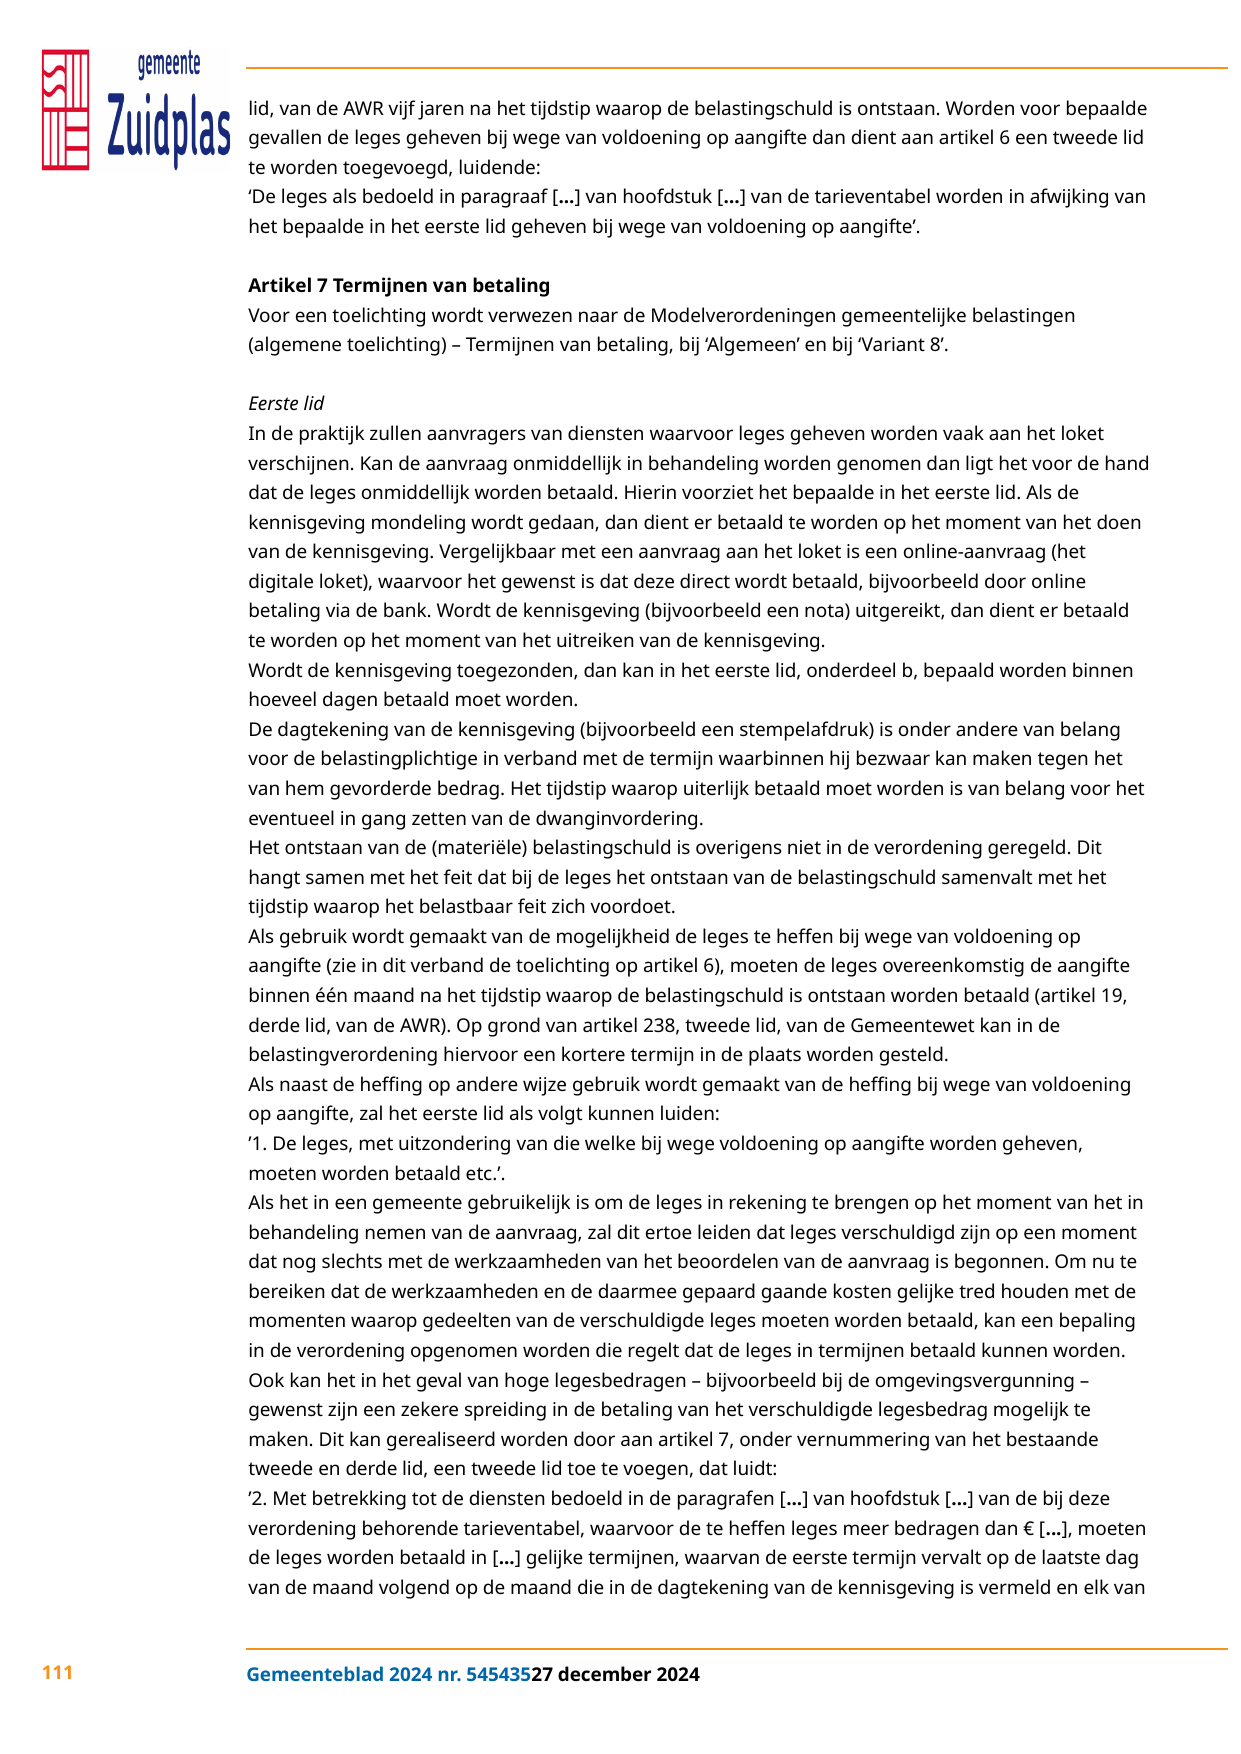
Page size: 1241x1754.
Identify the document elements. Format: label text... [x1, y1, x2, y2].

text ’2. Met betrekking tot de diensten bedoeld in de paragrafen [...] van hoofdstuk […] van de bij deze verordening behorende tarieventabel, waarvoor de te heffen leges meer bedragen dan € [...], moeten de leges worden betaald in [...] gelijke termijnen, waarvan de eerste termijn vervalt op de laatste dag van de maand volgend op de maand die in de dagtekening van de kennisgeving is vermeld en elk van [248, 1485, 1152, 1600]
text In de praktijk zullen aanvragers van diensten waarvoor leges geheven worden vaak aan het loket verschijnen. Kan de aanvraag onmiddellijk in behandeling worden genomen dan ligt het voor de hand dat de leges onmiddellijk worden betaald. Hierin voorziet het bepaalde in het eerste lid. Als de kennisgeving mondeling wordt gedaan, dan dient er betaald te worden op het moment van het doen van de kennisgeving. Vergelijkbaar met een aanvraag aan het loket is een online-aanvraag (het digitale loket), waarvoor het gewenst is dat deze direct wordt betaald, bijvoorbeeld door online betaling via de bank. Wordt de kennisgeving (bijvoorbeeld een nota) uitgereikt, dan dient er betaald te worden op het moment van het uitreiken van de kennisgeving. [248, 420, 1152, 653]
text lid, van de AWR vijf jaren na het tijdstip waarop de belastingschuld is ontstaan. Worden voor bepaalde gevallen de leges geheven bij wege van voldoening op aangifte dan dient aan artikel 6 een tweede lid te worden toegevoegd, luidende: [248, 95, 1152, 180]
text Voor een toelichting wordt verwezen naar de Modelverordeningen gemeentelijke belastingen (algemene toelichting) – Termijnen van betaling, bij ‘Algemeen’ en bij ‘Variant 8’. [248, 302, 1152, 357]
text ’1. De leges, met uitzondering van die welke bij wege voldoening op aangifte worden geheven, moeten worden betaald etc.’. [248, 1130, 1152, 1186]
text Als naast de heffing op andere wijze gebruik wordt gemaakt van de heffing bij wege van voldoening op aangifte, zal het eerste lid als volgt kunnen luiden: [248, 1071, 1152, 1126]
text Wordt de kennisgeving toegezonden, dan kan in het eerste lid, onderdeel b, bepaald worden binnen hoeveel dagen betaald moet worden. [248, 657, 1152, 712]
text Het ontstaan van de (materiële) belastingschuld is overigens niet in de verordening geregeld. Dit hangt samen met het feit dat bij de leges het ontstaan van de belastingschuld samenvalt met het tijdstip waarop het belastbaar feit zich voordoet. [248, 834, 1152, 919]
text Ook kan het in het geval van hoge legesbedragen – bijvoorbeeld bij de omgevingsvergunning – gewenst zijn een zekere spreiding in de betaling van het verschuldigde legesbedrag mogelijk te maken. Dit kan gerealiseerd worden door aan artikel 7, onder vernummering van het bestaande tweede en derde lid, een tweede lid toe te voegen, dat luidt: [248, 1367, 1152, 1481]
text ‘De leges als bedoeld in paragraaf [...] van hoofdstuk […] van de tarieventabel worden in afwijking van het bepaalde in het eerste lid geheven bij wege van voldoening op aangifte’. [248, 183, 1152, 239]
text Artikel 7 Termijnen van betaling [248, 272, 1152, 298]
text Als gebruik wordt gemaakt van de mogelijkheid de leges te heffen bij wege van voldoening op aangifte (zie in dit verband de toelichting op artikel 6), moeten de leges overeenkomstig de aangifte binnen één maand na het tijdstip waarop de belastingschuld is ontstaan worden betaald (artikel 19, derde lid, van de AWR). Op grond van artikel 238, tweede lid, van de Gemeentewet kan in de belastingverordening hiervoor een kortere termijn in de plaats worden gesteld. [248, 923, 1152, 1067]
picture [41, 47, 231, 172]
text Als het in een gemeente gebruikelijk is om de leges in rekening te brengen op het moment van het in behandeling nemen van de aanvraag, zal dit ertoe leiden dat leges verschuldigd zijn op een moment dat nog slechts met de werkzaamheden van het beoordelen van de aanvraag is begonnen. Om nu te bereiken dat de werkzaamheden en de daarmee gepaard gaande kosten gelijke tred houden met de momenten waarop gedeelten van de verschuldigde leges moeten worden betaald, kan een bepaling in de verordening opgenomen worden die regelt dat de leges in termijnen betaald kunnen worden. [248, 1189, 1152, 1363]
text De dagtekening van de kennisgeving (bijvoorbeeld een stempelafdruk) is onder andere van belang voor de belastingplichtige in verband met de termijn waarbinnen hij bezwaar kan maken tegen het van hem gevorderde bedrag. Het tijdstip waarop uiterlijk betaald moet worden is van belang voor het eventueel in gang zetten van de dwanginvordering. [248, 716, 1152, 831]
text Eerste lid [248, 391, 1152, 416]
